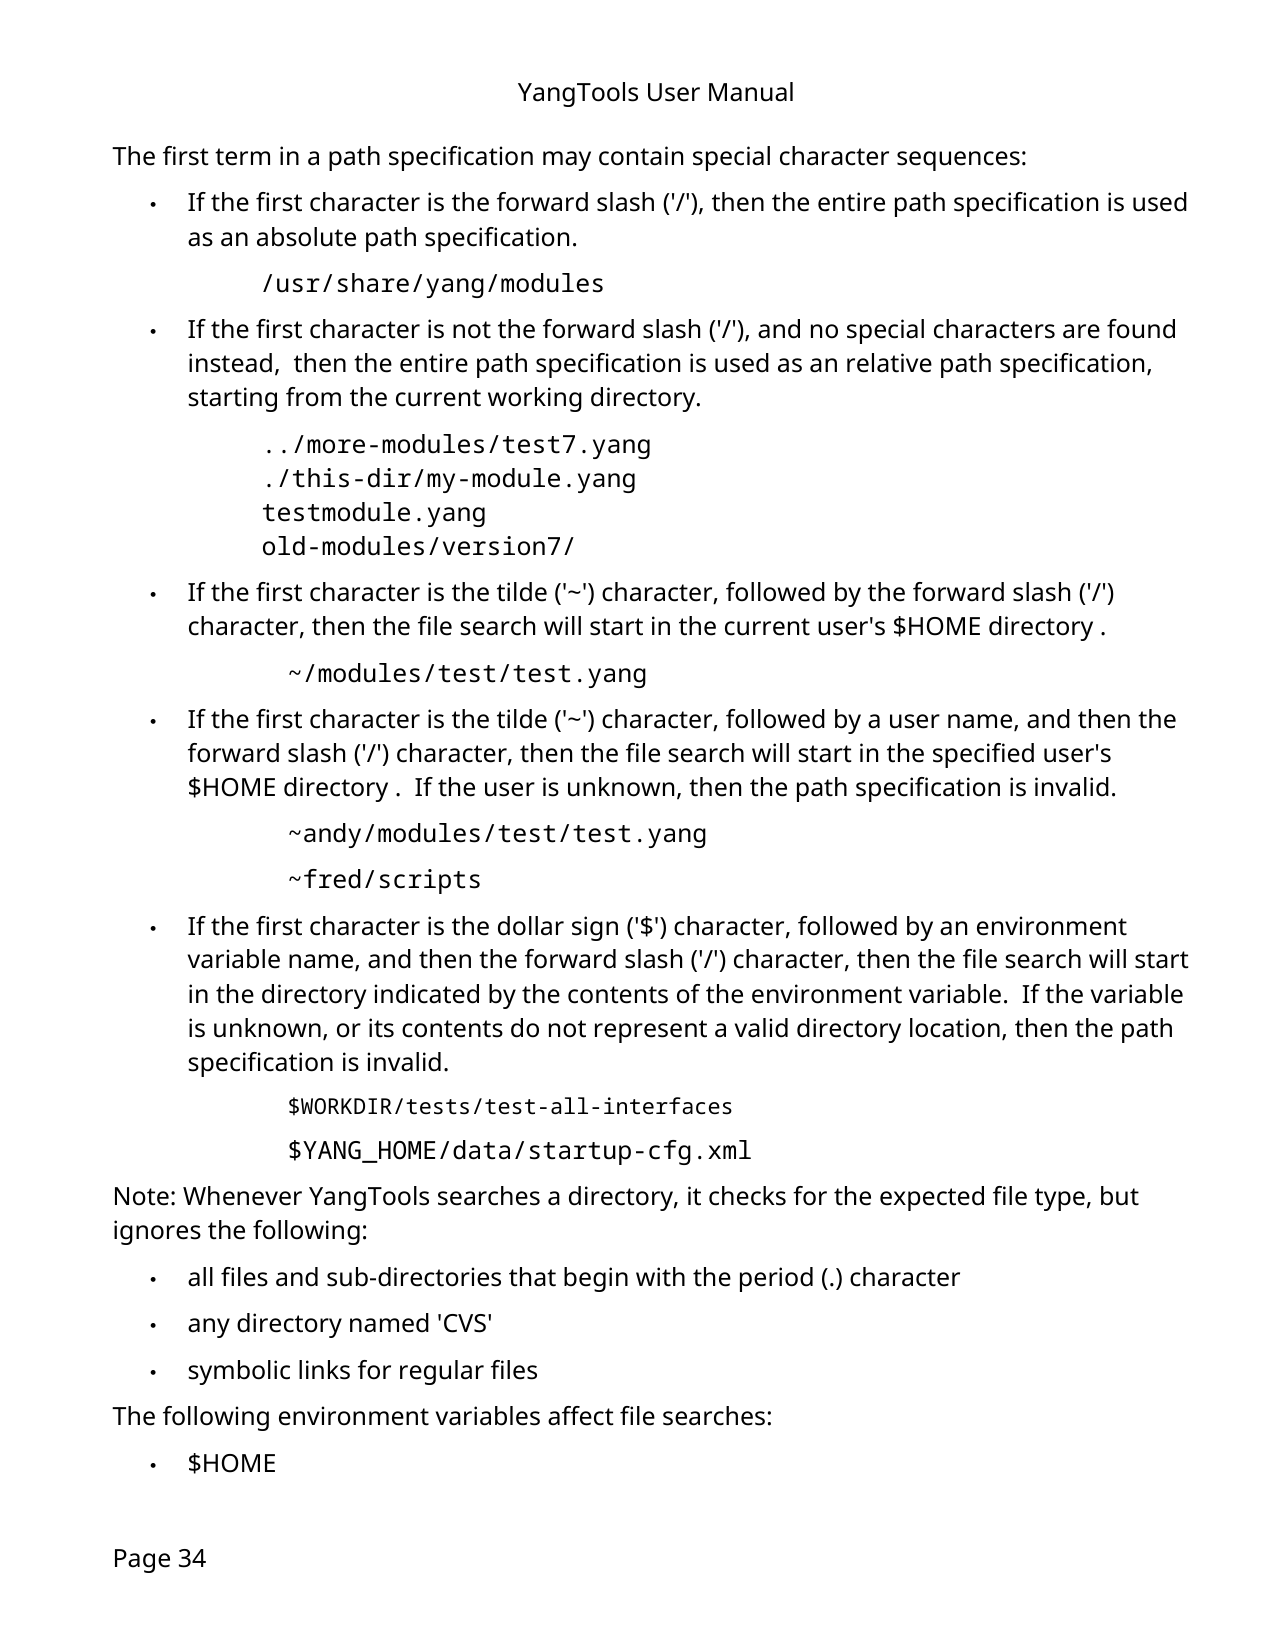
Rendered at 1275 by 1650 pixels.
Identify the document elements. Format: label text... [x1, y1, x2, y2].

text $WORKDIR/tests/test-all-interfaces [139, 1091, 1200, 1121]
list If the first character is the forward slash ('/'), then the entire path specification is used as an absolute path specification. [150, 185, 1200, 253]
list If the first character is not the forward slash ('/'), and no special characters are found instead, then the entire path specification is used as an relative path specification, starting from the current working directory. [150, 312, 1200, 414]
text The first term in a path specification may contain special character sequences: [112, 138, 1200, 173]
list If the first character is the tilde ('~') character, followed by the forward slash ('/') character, then the file search will start in the current user's $HOME directory . [150, 575, 1200, 643]
list all files and sub-directories that begin with the period (.) character [150, 1259, 1200, 1293]
list If the first character is the tilde ('~') character, followed by a user name, and then the forward slash ('/') character, then the file search will start in the specified user's $HOME directory . If the user is unknown, then the path specification is invalid. [150, 701, 1200, 803]
text $YANG_HOME/data/startup-cfg.xml [139, 1133, 1200, 1167]
list any directory named 'CVS' [150, 1306, 1200, 1340]
text ~fred/scripts [139, 862, 1200, 896]
text Note: Whenever YangTools searches a directory, it checks for the expected file type, but ignores the following: [112, 1179, 1200, 1247]
text ~/modules/test/test.yang [139, 655, 1200, 689]
text ~andy/modules/test/test.yang [139, 816, 1200, 850]
list If the first character is the dollar sign ('$') character, followed by an environment variable name, and then the forward slash ('/') character, then the file search will start in the directory indicated by the contents of the environment variable. If the variable is unknown, or its contents do not represent a valid directory location, then the path specification is invalid. [150, 908, 1200, 1078]
text /usr/share/yang/modules [112, 266, 1200, 300]
list symbolic links for regular files [150, 1352, 1200, 1387]
list ../more-modules/test7.yang ./this-dir/my-module.yang testmodule.yang old-modules/version7/ [150, 426, 1200, 563]
list $HOME [150, 1446, 1200, 1480]
text The following environment variables affect file searches: [112, 1399, 1200, 1433]
